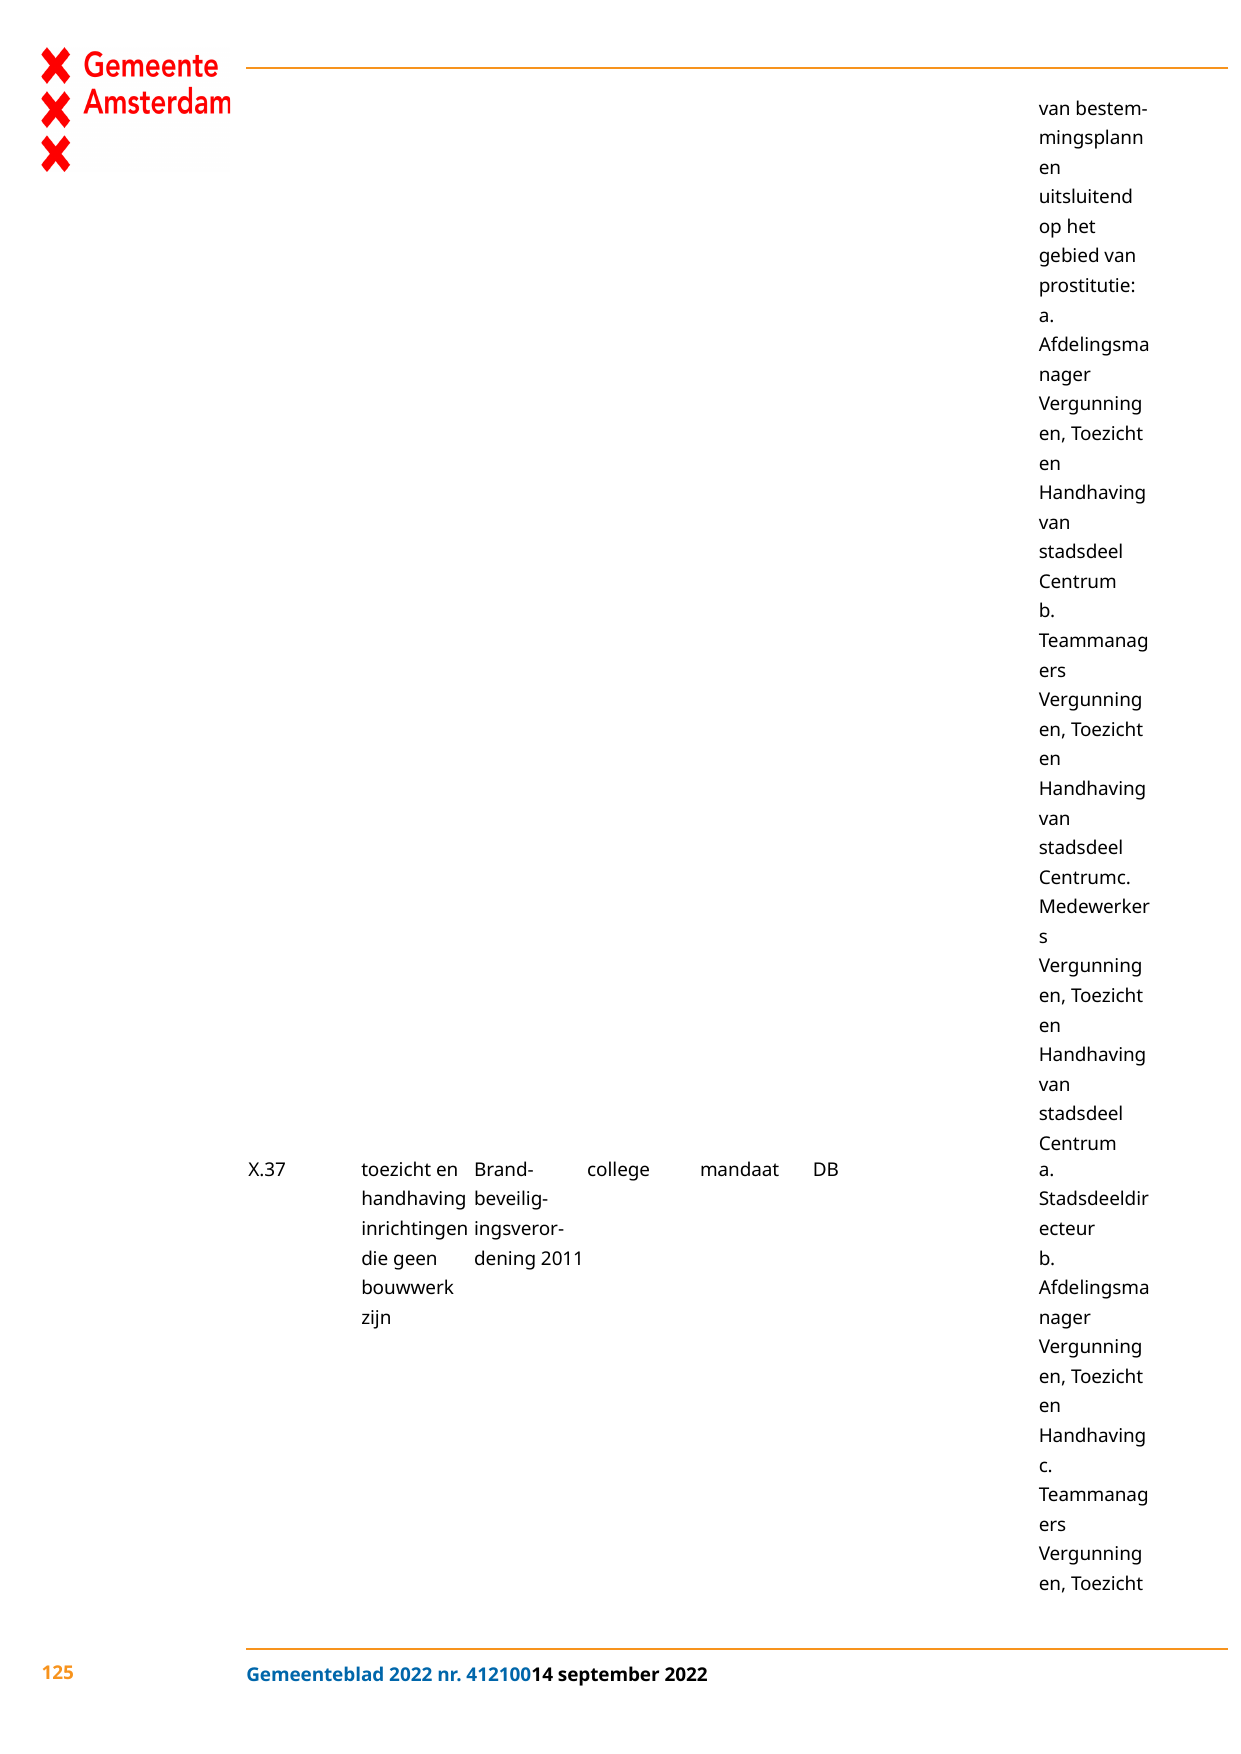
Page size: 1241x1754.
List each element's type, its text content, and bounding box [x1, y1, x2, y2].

table_cell [926, 95, 1038, 1156]
picture [41, 47, 231, 172]
table_cell a. Stadsdeeldirecteur b. Afdelingsmanager Vergunningen, Toezicht en Handhaving c. Teammanagers Vergunningen, Toezicht [1039, 1156, 1152, 1596]
table_cell X.37 [248, 1156, 361, 1596]
table_cell [926, 1156, 1038, 1596]
table_cell college [587, 1156, 700, 1596]
table_cell van bestem-mingsplannen uitsluitend op het gebied van prostitutie: a. Afdelingsmanager Vergunningen, Toezicht en Handhaving van stadsdeel Centrum b. Teammanagers Vergunningen, Toezicht en Handhaving van stadsdeel Centrumc. Medewerkers Vergunningen, Toezicht en Handhaving van stadsdeel Centrum [1039, 95, 1152, 1156]
table_cell [587, 95, 700, 1156]
table_cell [813, 95, 926, 1156]
table_cell DB [813, 1156, 926, 1596]
table_cell toezicht en handhaving inrichtingen die geen bouwwerk zijn [361, 1156, 474, 1596]
table_cell [248, 95, 361, 1156]
table_cell mandaat [700, 1156, 813, 1596]
table_cell Brand-beveilig-ingsveror-dening 2011 [474, 1156, 587, 1596]
table_cell [474, 95, 587, 1156]
table_cell [361, 95, 474, 1156]
table_cell [700, 95, 813, 1156]
